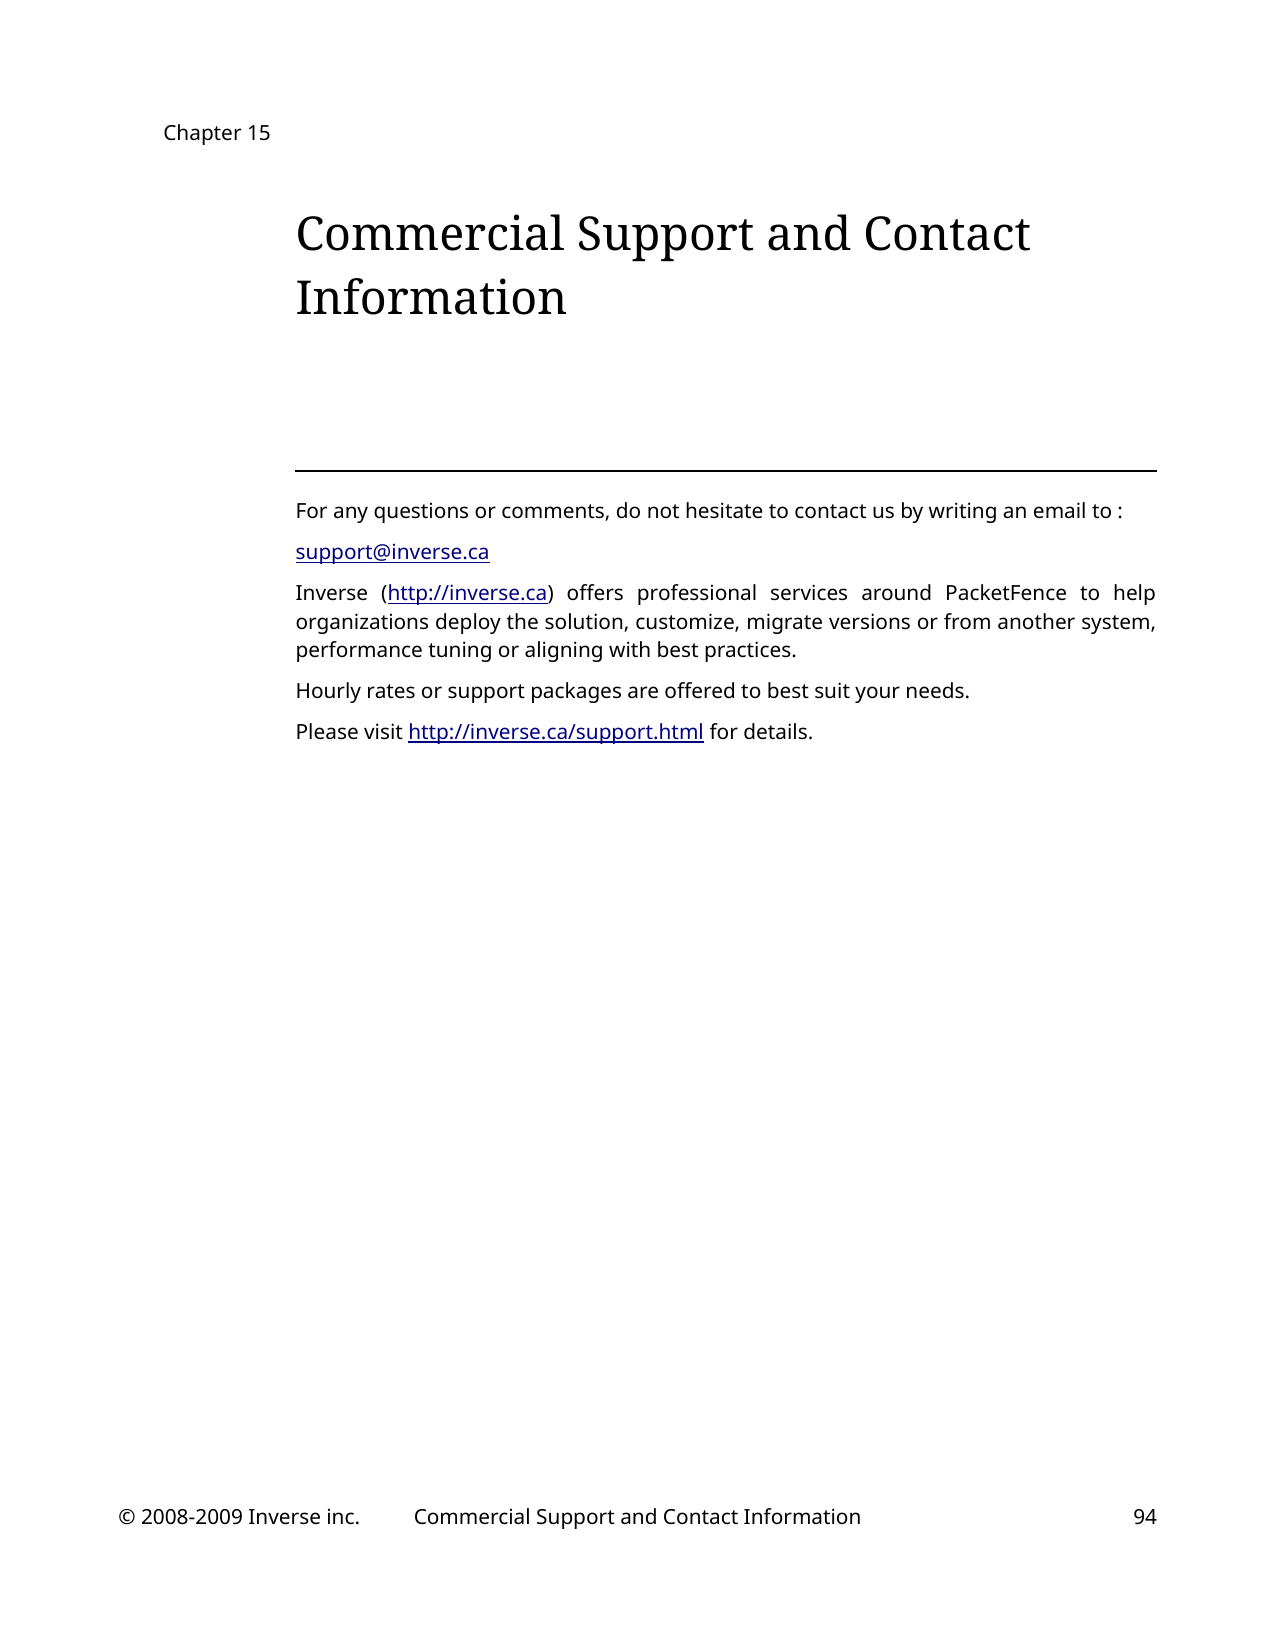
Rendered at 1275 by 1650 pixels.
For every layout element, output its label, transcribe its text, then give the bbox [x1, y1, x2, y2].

text support@inverse.ca [295, 537, 1157, 566]
text Please visit http://inverse.ca/support.html for details. [295, 717, 1157, 746]
text Hourly rates or support packages are offered to best suit your needs. [295, 676, 1157, 705]
text Inverse (http://inverse.ca) offers professional services around PacketFence to help organizations deploy the solution, customize, migrate versions or from another system, performance tuning or aligning with best practices. [295, 578, 1157, 664]
text For any questions or comments, do not hesitate to contact us by writing an email to : [295, 497, 1157, 525]
subtitle Commercial Support and Contact Information [295, 201, 1157, 470]
